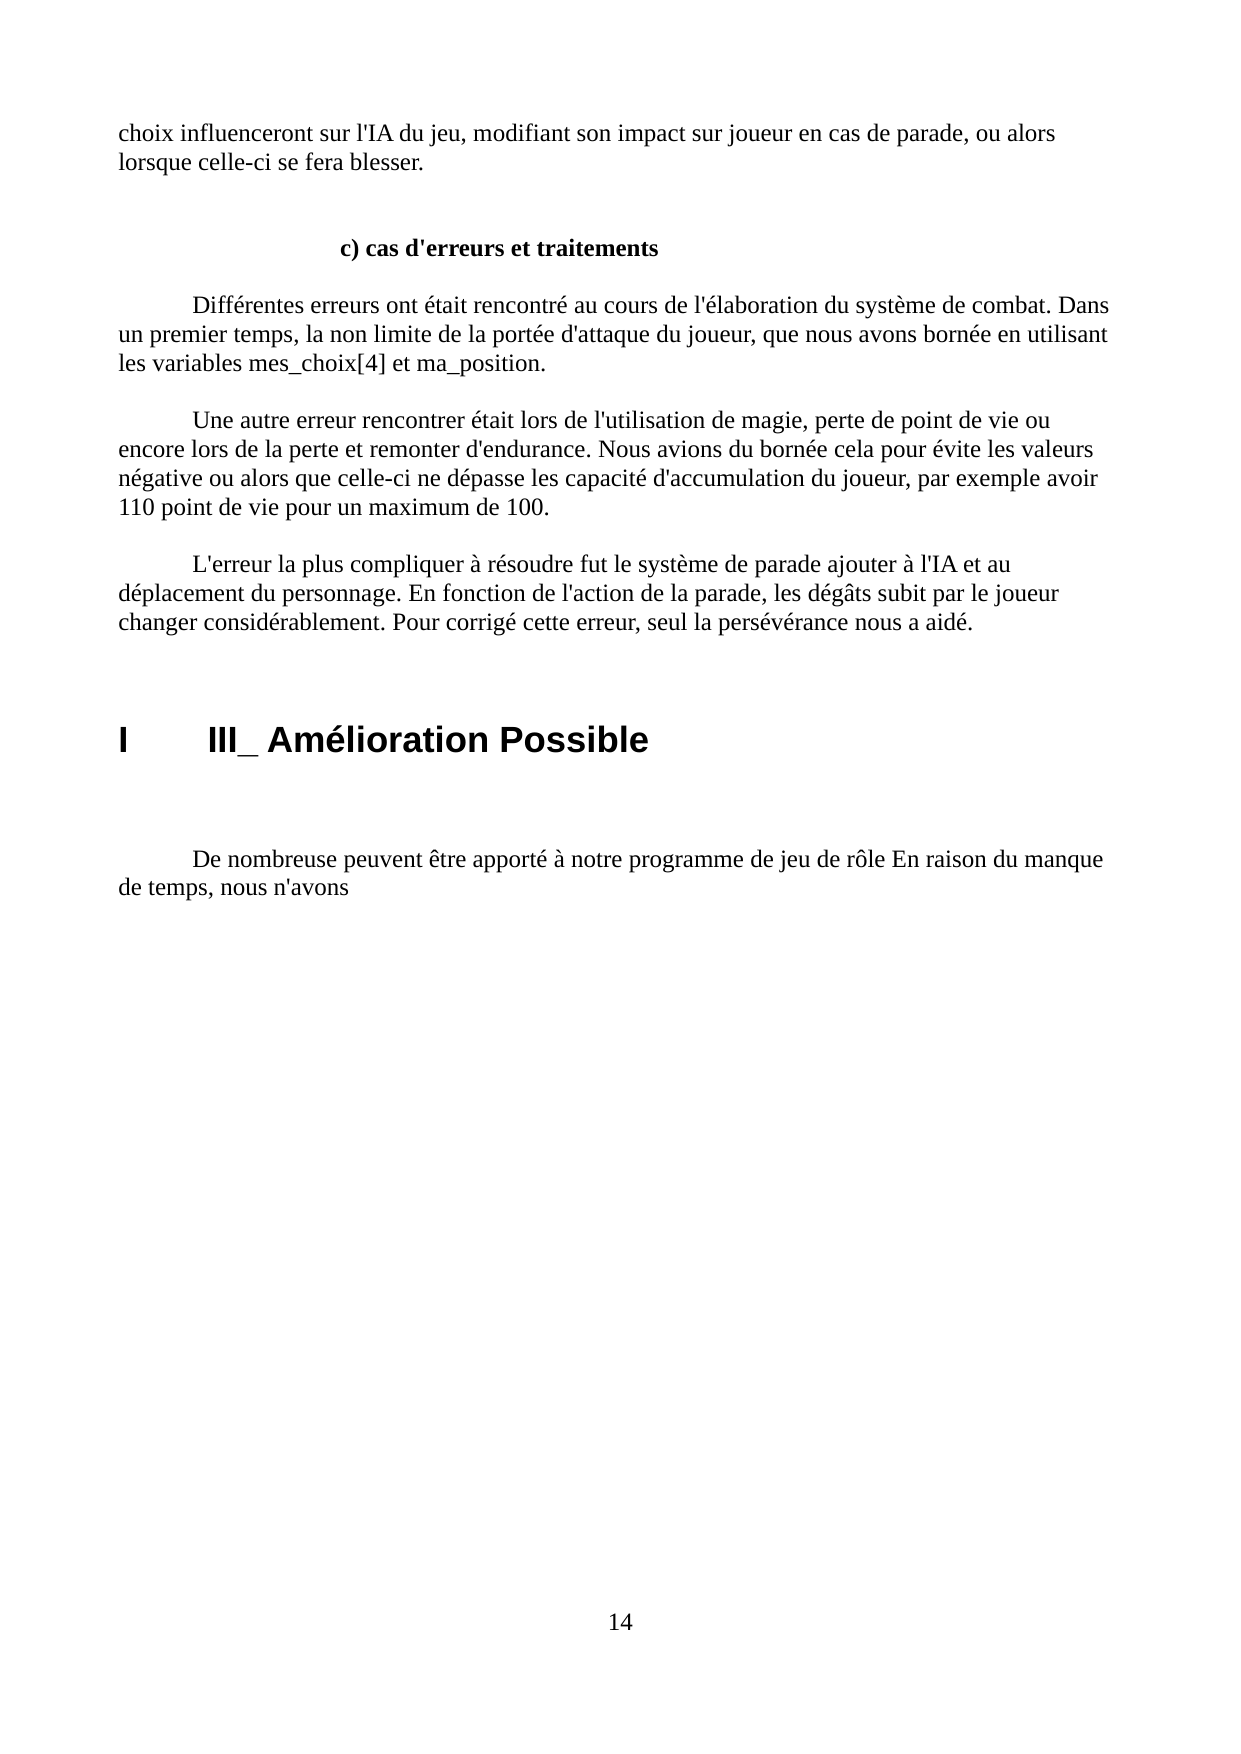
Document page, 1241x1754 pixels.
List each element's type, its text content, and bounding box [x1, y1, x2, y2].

text De nombreuse peuvent être apporté à notre programme de jeu de rôle En raison du manque de temps, nous n'avons [118, 844, 1122, 901]
subtitle III_ Amélioration Possible [118, 718, 1122, 760]
text L'erreur la plus compliquer à résoudre fut le système de parade ajouter à l'IA et au déplacement du personnage. En fonction de l'action de la parade, les dégâts subit par le joueur changer considérablement. Pour corrigé cette erreur, seul la persévérance nous a aidé. [118, 549, 1122, 636]
text choix influenceront sur l'IA du jeu, modifiant son impact sur joueur en cas de parade, ou alors lorsque celle-ci se fera blesser. [118, 118, 1122, 176]
text Une autre erreur rencontrer était lors de l'utilisation de magie, perte de point de vie ou encore lors de la perte et remonter d'endurance. Nous avions du bornée cela pour évite les valeurs négative ou alors que celle-ci ne dépasse les capacité d'accumulation du joueur, par exemple avoir 110 point de vie pour un maximum de 100. [118, 406, 1122, 521]
text c) cas d'erreurs et traitements [118, 233, 1122, 262]
text Différentes erreurs ont était rencontré au cours de l'élaboration du système de combat. Dans un premier temps, la non limite de la portée d'attaque du joueur, que nous avons bornée en utilisant les variables mes_choix[4] et ma_position. [118, 291, 1122, 377]
